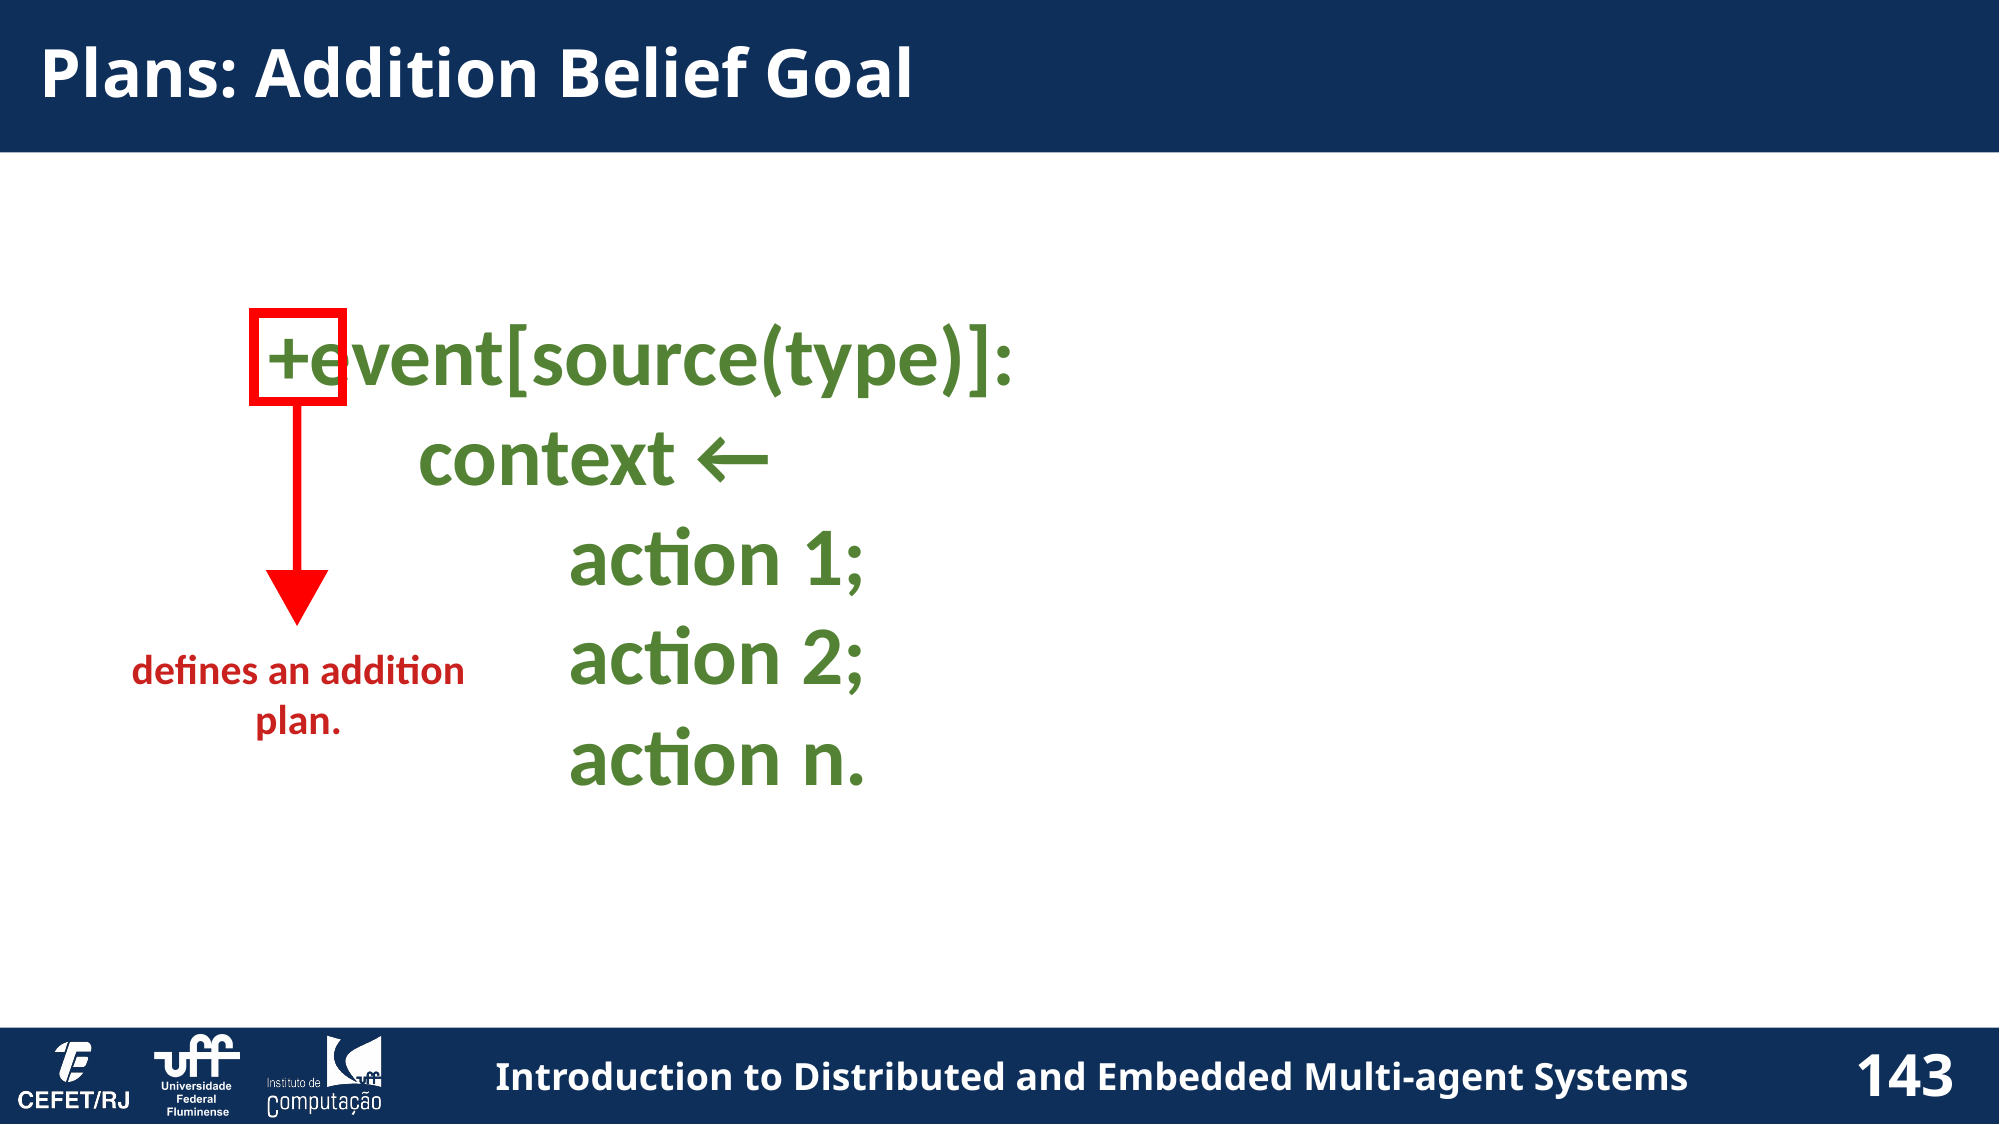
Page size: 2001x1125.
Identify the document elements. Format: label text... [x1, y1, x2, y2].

text_box +event[source(type)]: context ← action 1; action 2; action n. [259, 318, 338, 397]
text_box [265, 401, 329, 626]
text_box Plans: Addition Belief Goal [25, 23, 1999, 119]
picture [265, 1033, 383, 1118]
picture [153, 1033, 241, 1121]
text_box +event[source(type)]: context ← action 1; action 2; action n. [253, 294, 1908, 810]
text_box defines an addition plan. [95, 635, 502, 751]
picture [18, 1021, 129, 1125]
